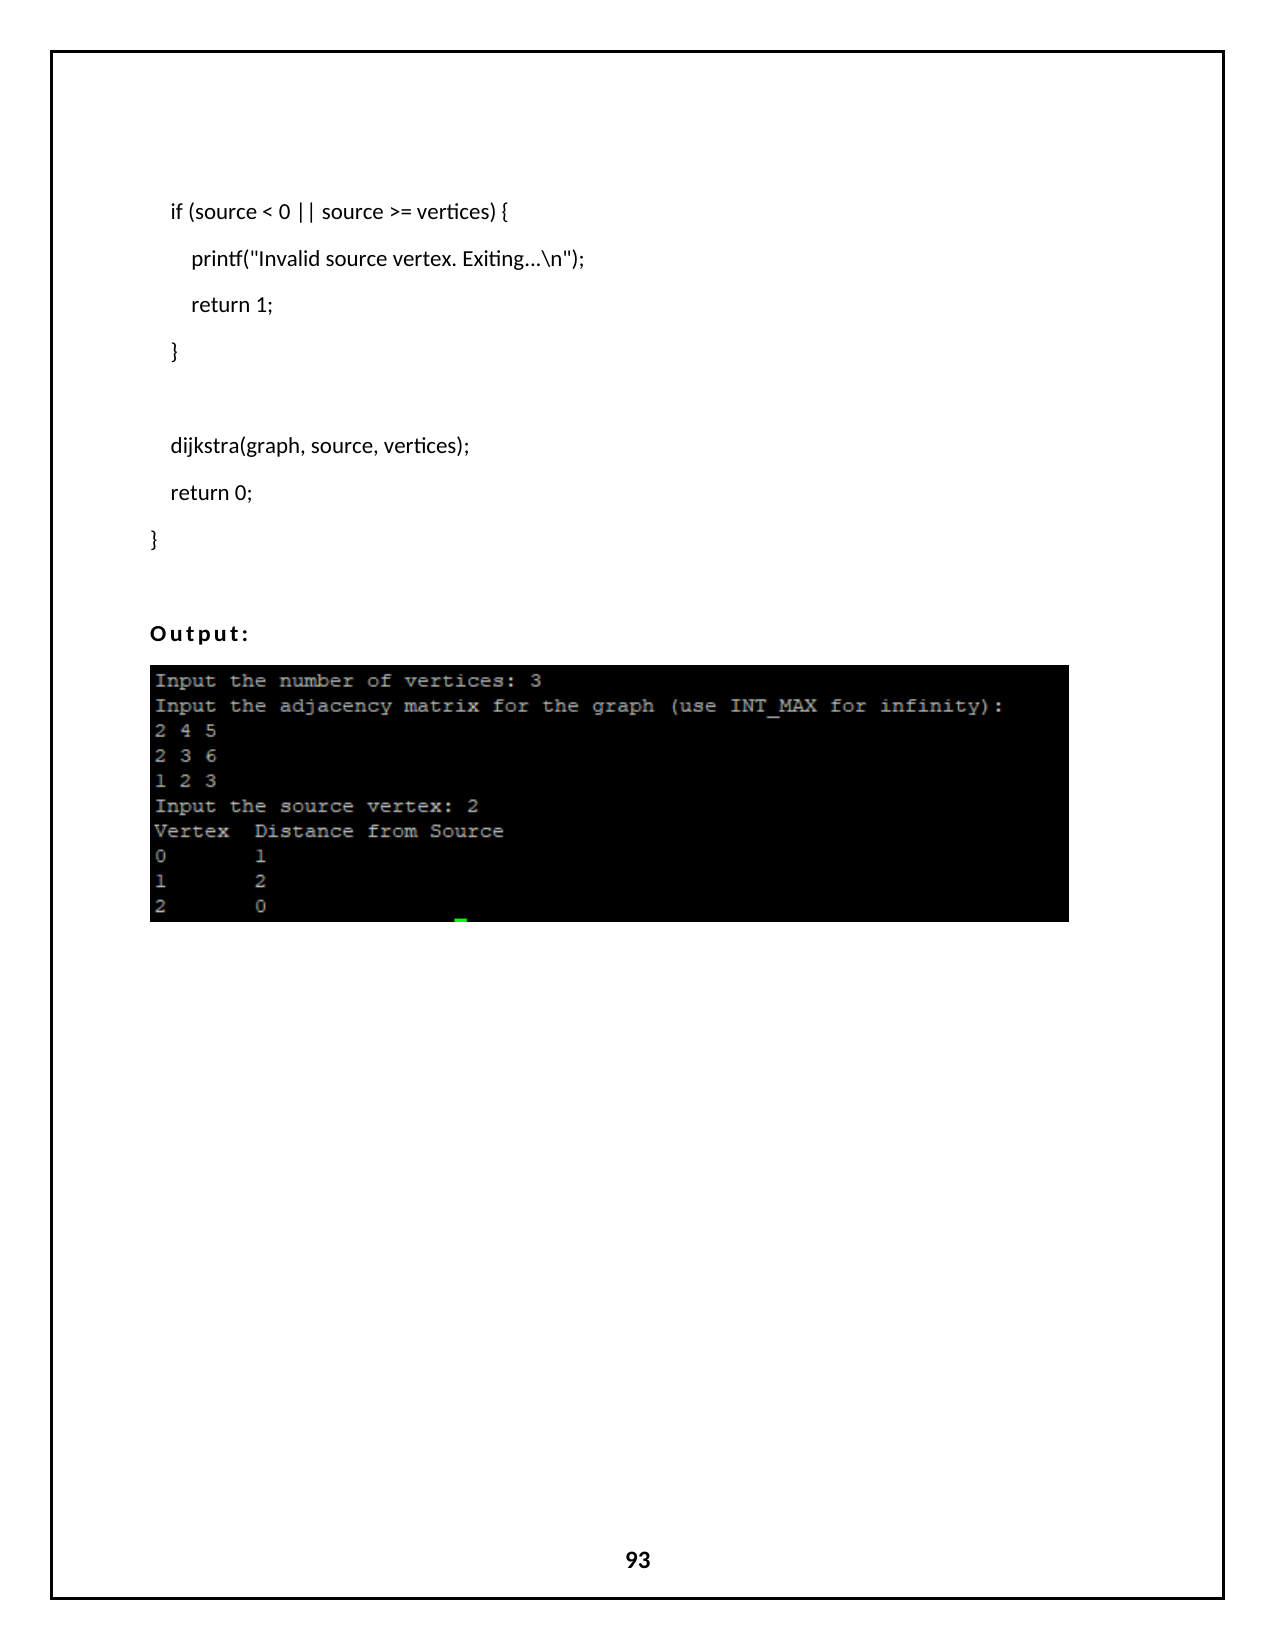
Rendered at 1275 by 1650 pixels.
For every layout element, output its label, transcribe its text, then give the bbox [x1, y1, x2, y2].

text } [150, 337, 1125, 366]
text Output: [150, 619, 1125, 647]
text if (source < 0 || source >= vertices) { [150, 197, 1125, 225]
text return 0; [150, 478, 1125, 506]
picture [150, 665, 1069, 922]
text printf("Invalid source vertex. Exiting...\n"); [150, 244, 1125, 272]
text } [150, 525, 1125, 553]
text dijkstra(graph, source, vertices); [150, 431, 1125, 459]
text return 1; [150, 291, 1125, 319]
